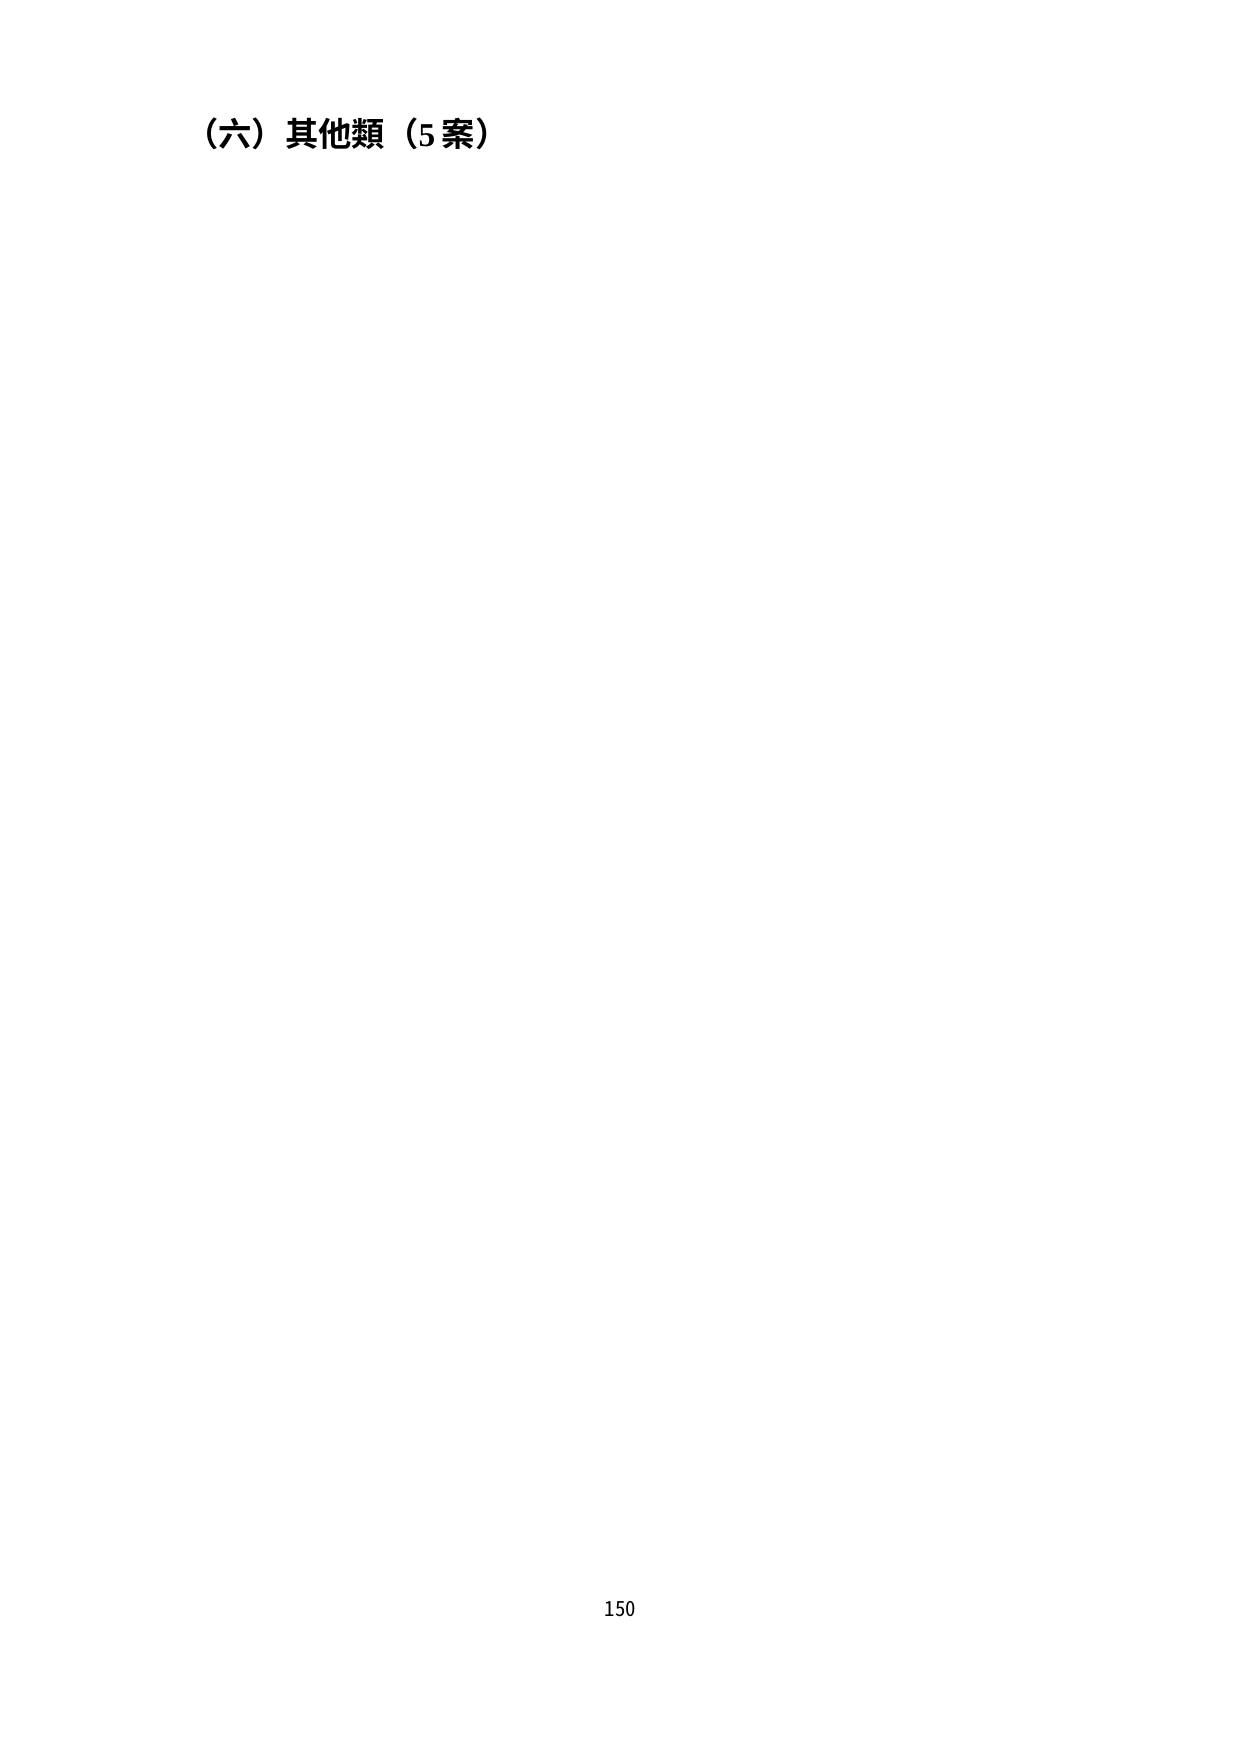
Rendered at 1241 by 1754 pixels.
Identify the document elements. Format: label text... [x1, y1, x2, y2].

subtitle （六）其他類（5案） [118, 90, 1122, 153]
